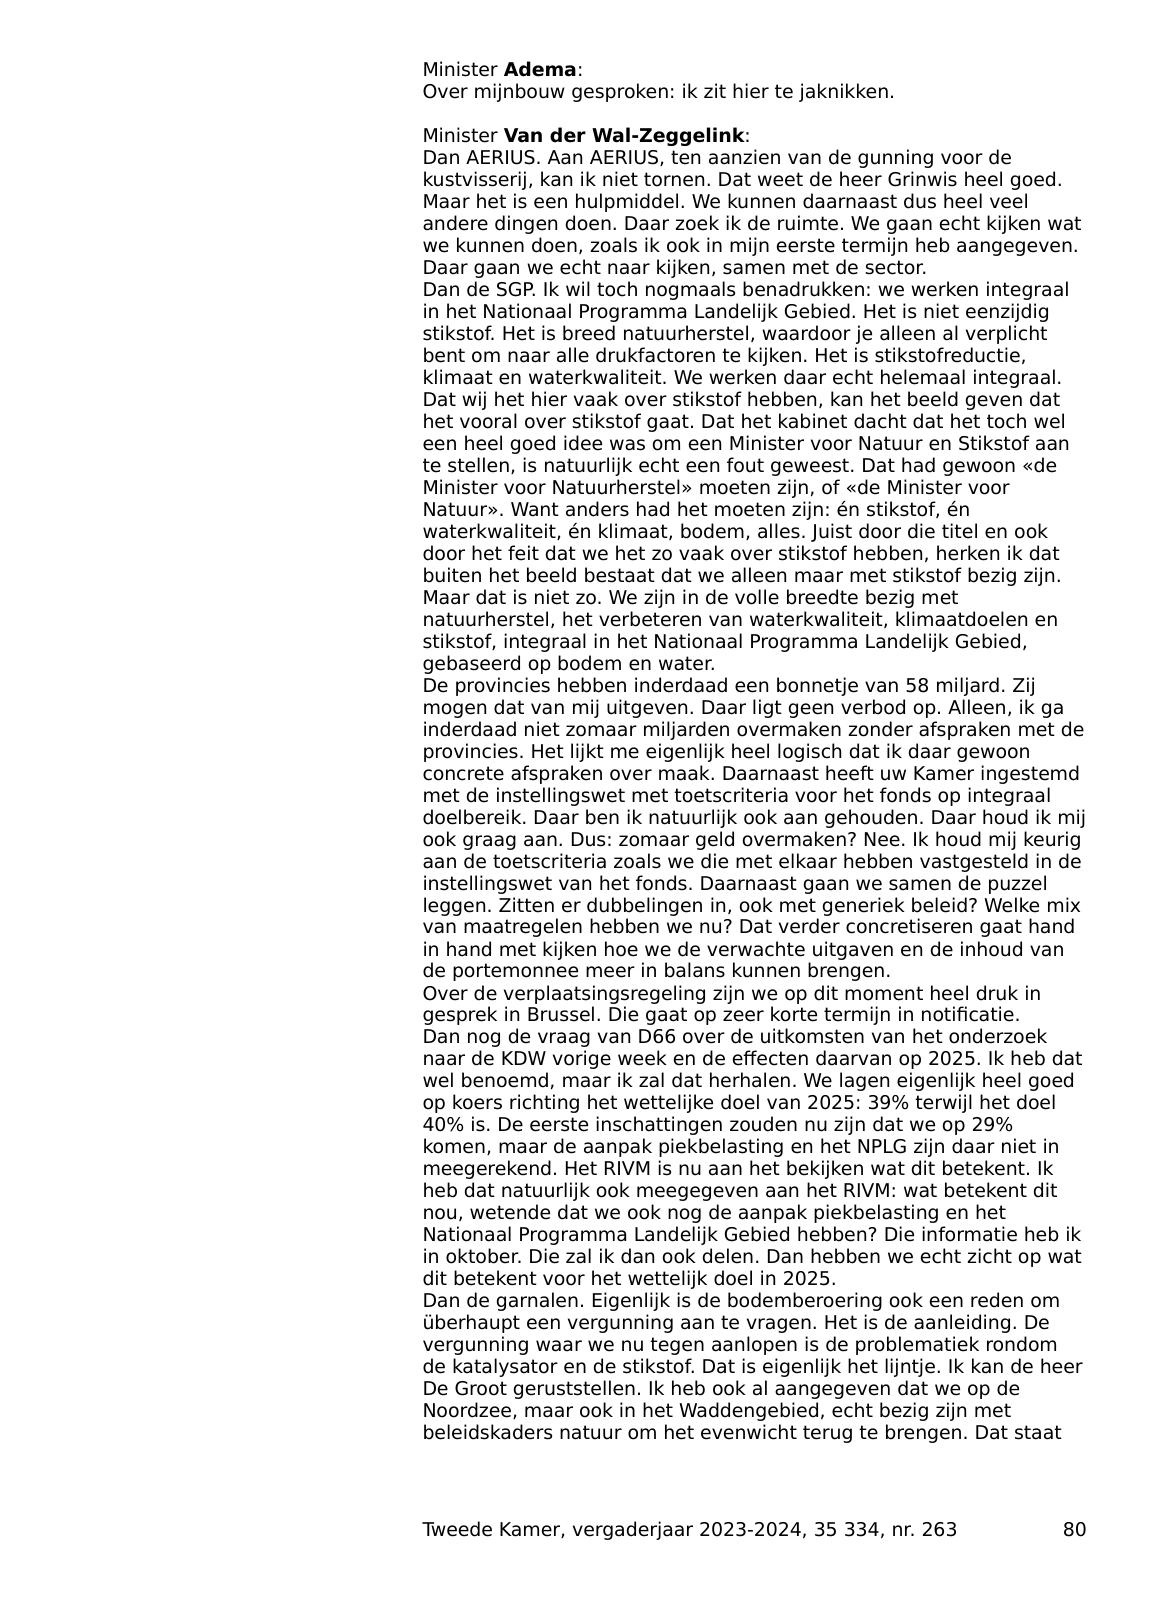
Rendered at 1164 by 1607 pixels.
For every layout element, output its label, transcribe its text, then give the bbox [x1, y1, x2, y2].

text Over de verplaatsingsregeling zijn we op dit moment heel druk in gesprek in Brussel. Die gaat op zeer korte termijn in notificatie. [422, 982, 1087, 1026]
text Over mijnbouw gesproken: ik zit hier te jaknikken. [422, 81, 1087, 103]
text De provincies hebben inderdaad een bonnetje van 58 miljard. Zij mogen dat van mij uitgeven. Daar ligt geen verbod op. Alleen, ik ga inderdaad niet zomaar miljarden overmaken zonder afspraken met de provincies. Het lijkt me eigenlijk heel logisch dat ik daar gewoon concrete afspraken over maak. Daarnaast heeft uw Kamer ingestemd met de instellingswet met toetscriteria voor het fonds op integraal doelbereik. Daar ben ik natuurlijk ook aan gehouden. Daar houd ik mij ook graag aan. Dus: zomaar geld overmaken? Nee. Ik houd mij keurig aan de toetscriteria zoals we die met elkaar hebben vastgesteld in de instellingswet van het fonds. Daarnaast gaan we samen de puzzel leggen. Zitten er dubbelingen in, ook met generiek beleid? Welke mix van maatregelen hebben we nu? Dat verder concretiseren gaat hand in hand met kijken hoe we de verwachte uitgaven en de inhoud van de portemonnee meer in balans kunnen brengen. [422, 675, 1087, 982]
text Dan de SGP. Ik wil toch nogmaals benadrukken: we werken integraal in het Nationaal Programma Landelijk Gebied. Het is niet eenzijdig stikstof. Het is breed natuurherstel, waardoor je alleen al verplicht bent om naar alle drukfactoren te kijken. Het is stikstofreductie, klimaat en waterkwaliteit. We werken daar echt helemaal integraal. Dat wij het hier vaak over stikstof hebben, kan het beeld geven dat het vooral over stikstof gaat. Dat het kabinet dacht dat het toch wel een heel goed idee was om een Minister voor Natuur en Stikstof aan te stellen, is natuurlijk echt een fout geweest. Dat had gewoon «de Minister voor Natuurherstel» moeten zijn, of «de Minister voor Natuur». Want anders had het moeten zijn: én stikstof, én waterkwaliteit, én klimaat, bodem, alles. Juist door die titel en ook door het feit dat we het zo vaak over stikstof hebben, herken ik dat buiten het beeld bestaat dat we alleen maar met stikstof bezig zijn. Maar dat is niet zo. We zijn in de volle breedte bezig met natuurherstel, het verbeteren van waterkwaliteit, klimaatdoelen en stikstof, integraal in het Nationaal Programma Landelijk Gebied, gebaseerd op bodem en water. [422, 279, 1087, 675]
text Dan de garnalen. Eigenlijk is de bodemberoering ook een reden om überhaupt een vergunning aan te vragen. Het is de aanleiding. De vergunning waar we nu tegen aanlopen is de problematiek rondom de katalysator en de stikstof. Dat is eigenlijk het lijntje. Ik kan de heer De Groot geruststellen. Ik heb ook al aangegeven dat we op de Noordzee, maar ook in het Waddengebied, echt bezig zijn met beleidskaders natuur om het evenwicht terug te brengen. Dat staat [422, 1290, 1087, 1444]
text Dan AERIUS. Aan AERIUS, ten aanzien van de gunning voor de kustvisserij, kan ik niet tornen. Dat weet de heer Grinwis heel goed. Maar het is een hulpmiddel. We kunnen daarnaast dus heel veel andere dingen doen. Daar zoek ik de ruimte. We gaan echt kijken wat we kunnen doen, zoals ik ook in mijn eerste termijn heb aangegeven. Daar gaan we echt naar kijken, samen met de sector. [422, 147, 1087, 279]
text Dan nog de vraag van D66 over de uitkomsten van het onderzoek naar de KDW vorige week en de effecten daarvan op 2025. Ik heb dat wel benoemd, maar ik zal dat herhalen. We lagen eigenlijk heel goed op koers richting het wettelijke doel van 2025: 39% terwijl het doel 40% is. De eerste inschattingen zouden nu zijn dat we op 29% komen, maar de aanpak piekbelasting en het NPLG zijn daar niet in meegerekend. Het RIVM is nu aan het bekijken wat dit betekent. Ik heb dat natuurlijk ook meegegeven aan het RIVM: wat betekent dit nou, wetende dat we ook nog de aanpak piekbelasting en het Nationaal Programma Landelijk Gebied hebben? Die informatie heb ik in oktober. Die zal ik dan ook delen. Dan hebben we echt zicht op wat dit betekent voor het wettelijk doel in 2025. [422, 1026, 1087, 1290]
text Minister Adema: [422, 59, 1087, 81]
text Minister Van der Wal-Zeggelink: [422, 125, 1087, 147]
